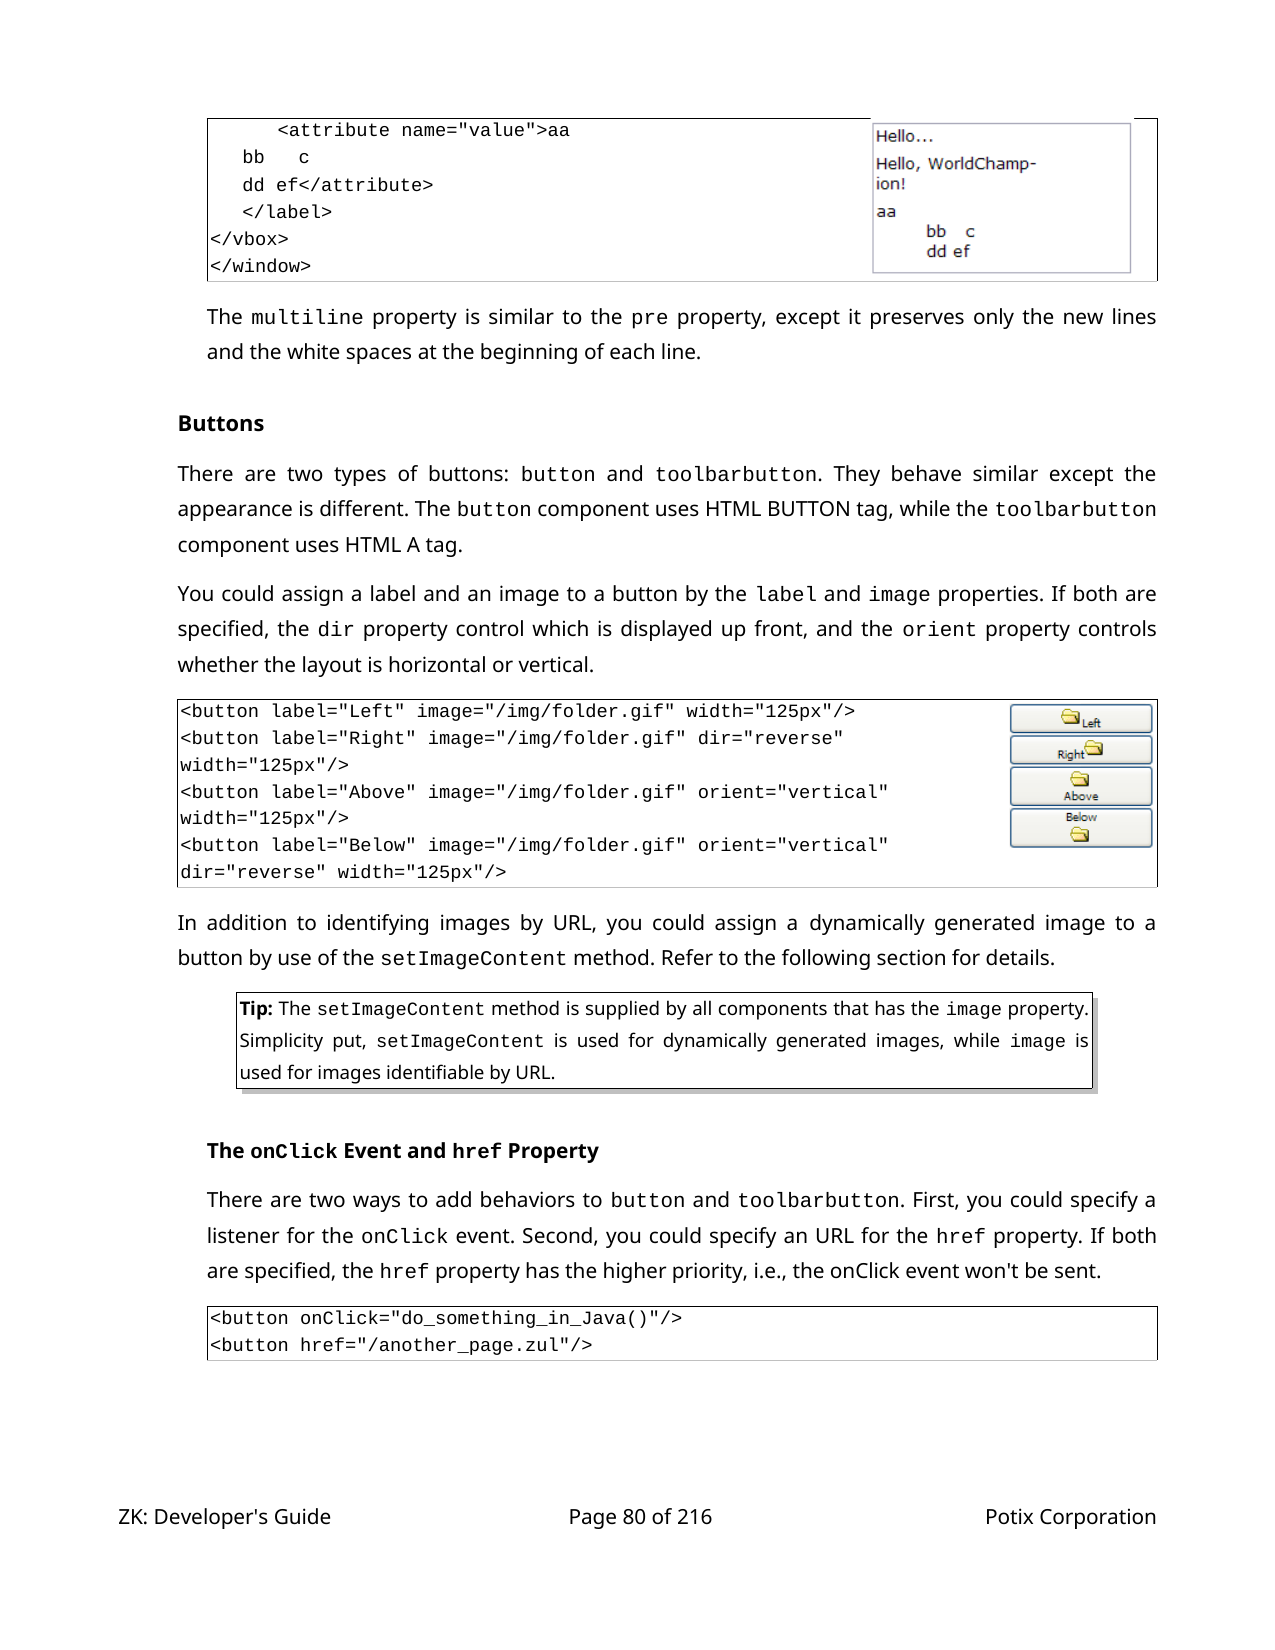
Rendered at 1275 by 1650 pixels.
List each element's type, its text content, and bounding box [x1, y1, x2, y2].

text </window> [208, 254, 1157, 281]
text In addition to identifying images by URL, you could assign a dynamically generated image to a button by use of the setImageContent method. Refer to the following section for details. [177, 908, 1157, 972]
text [1135, 200, 1157, 224]
text </label> [208, 200, 870, 224]
text The multiline property is similar to the pre property, except it preserves only the new lines and the white spaces at the beginning of each line. [207, 302, 1157, 366]
text Tip: The setImageContent method is supplied by all components that has the image property. Simplicity put, setImageContent is used for dynamically generated images, while image is used for images identifiable by URL. [237, 993, 1092, 1088]
text [1135, 145, 1157, 169]
text <button label="Above" image="/img/folder.gif" orient="vertical" width="125px"/> [178, 779, 1008, 830]
text <attribute name="value">aa [208, 119, 870, 142]
picture [1008, 702, 1156, 850]
text [1135, 172, 1157, 197]
text <button label="Left" image="/img/folder.gif" width="125px"/> [178, 700, 1157, 723]
text <button onClick="do_something_in_Java()"/> [208, 1307, 1157, 1330]
text You could assign a label and an image to a button by the label and image properties. If both are specified, the dir property control which is displayed up front, and the orient property controls whether the layout is horizontal or vertical. [177, 579, 1157, 678]
text <button href="/another_page.zul"/> [208, 1333, 1157, 1360]
text There are two ways to add behaviors to button and toolbarbutton. First, you could specify a listener for the onClick event. Second, you could specify an URL for the href property. If both are specified, the href property has the higher priority, i.e., the onClick event won't be sent. [207, 1186, 1157, 1285]
subtitle The onClick Event and href Property [207, 1136, 1157, 1165]
text [1135, 227, 1157, 251]
text There are two types of buttons: button and toolbarbutton. They behave similar except the appearance is different. The button component uses HTML BUTTON tag, while the toolbarbutton component uses HTML A tag. [177, 459, 1157, 558]
picture [870, 118, 1135, 276]
text <button label="Below" image="/img/folder.gif" orient="vertical" dir="reverse" width="125px"/> [178, 833, 1157, 887]
subtitle Buttons [177, 408, 1157, 438]
text bb c [208, 145, 870, 169]
text dd ef</attribute> [208, 172, 870, 197]
text </vbox> [208, 227, 870, 251]
text <button label="Right" image="/img/folder.gif" dir="reverse" width="125px"/> [178, 726, 1008, 777]
